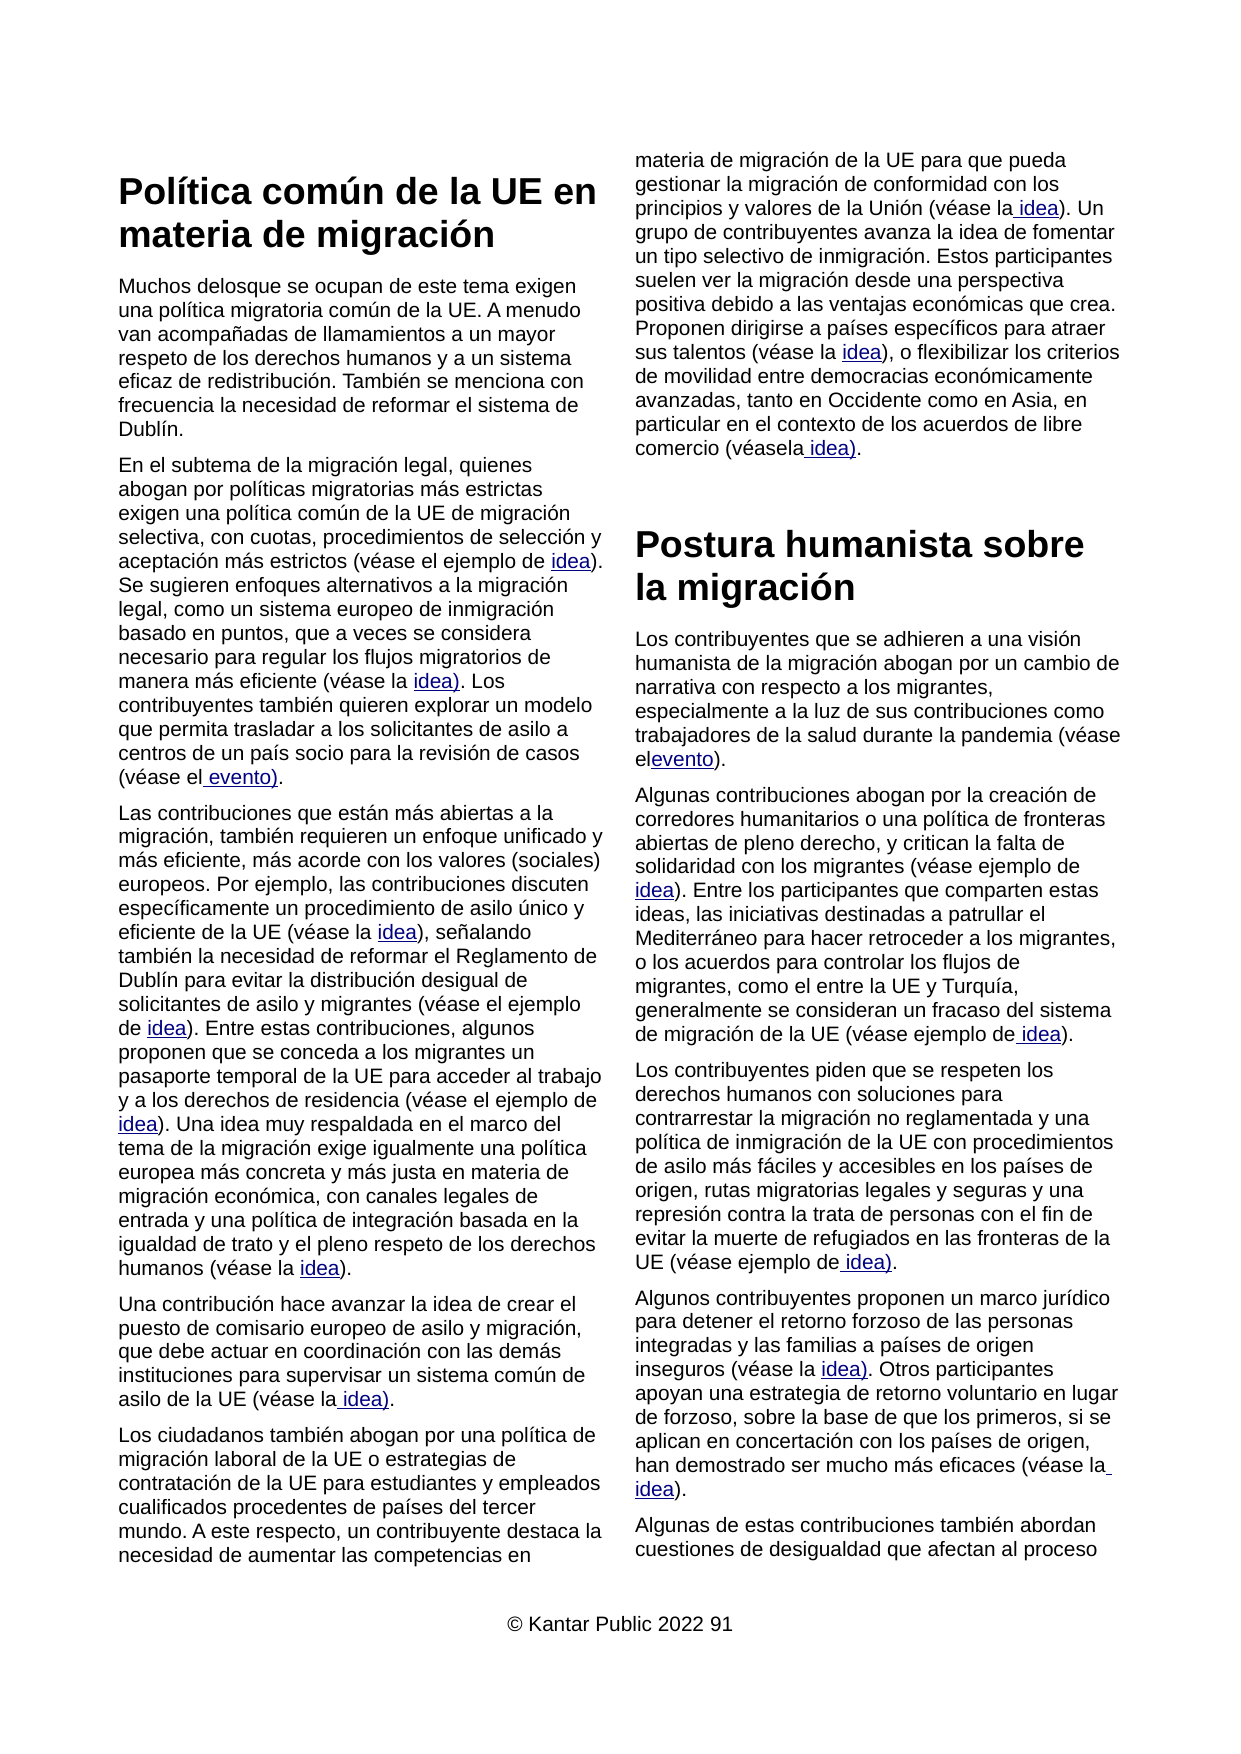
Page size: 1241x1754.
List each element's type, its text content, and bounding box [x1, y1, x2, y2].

text Las contribuciones que están más abiertas a la migración, también requieren un enfoque unificado y más eficiente, más acorde con los valores (sociales) europeos. Por ejemplo, las contribuciones discuten específicamente un procedimiento de asilo único y eficiente de la UE (véase la idea), señalando también la necesidad de reformar el Reglamento de Dublín para evitar la distribución desigual de solicitantes de asilo y migrantes (véase el ejemplo de idea). Entre estas contribuciones, algunos proponen que se conceda a los migrantes un pasaporte temporal de la UE para acceder al trabajo y a los derechos de residencia (véase el ejemplo de idea). Una idea muy respaldada en el marco del tema de la migración exige igualmente una política europea más concreta y más justa en materia de migración económica, con canales legales de entrada y una política de integración basada en la igualdad de trato y el pleno respeto de los derechos humanos (véase la idea). [118, 800, 605, 1279]
text En el subtema de la migración legal, quienes abogan por políticas migratorias más estrictas exigen una política común de la UE de migración selectiva, con cuotas, procedimientos de selección y aceptación más estrictos (véase el ejemplo de idea). Se sugieren enfoques alternativos a la migración legal, como un sistema europeo de inmigración basado en puntos, que a veces se considera necesario para regular los flujos migratorios de manera más eficiente (véase la idea). Los contribuyentes también quieren explorar un modelo que permita trasladar a los solicitantes de asilo a centros de un país socio para la revisión de casos (véase el evento). [118, 453, 605, 788]
text Algunas de estas contribuciones también abordan cuestiones de desigualdad que afectan al proceso [635, 1513, 1122, 1561]
text Algunos contribuyentes proponen un marco jurídico para detener el retorno forzoso de las personas integradas y las familias a países de origen inseguros (véase la idea). Otros participantes apoyan una estrategia de retorno voluntario en lugar de forzoso, sobre la base de que los primeros, si se aplican en concertación con los países de origen, han demostrado ser mucho más eficaces (véase la idea). [635, 1285, 1122, 1501]
text Algunas contribuciones abogan por la creación de corredores humanitarios o una política de fronteras abiertas de pleno derecho, y critican la falta de solidaridad con los migrantes (véase ejemplo de idea). Entre los participantes que comparten estas ideas, las iniciativas destinadas a patrullar el Mediterráneo para hacer retroceder a los migrantes, o los acuerdos para controlar los flujos de migrantes, como el entre la UE y Turquía, generalmente se consideran un fracaso del sistema de migración de la UE (véase ejemplo de idea). [635, 782, 1122, 1046]
text Los contribuyentes que se adhieren a una visión humanista de la migración abogan por un cambio de narrativa con respecto a los migrantes, especialmente a la luz de sus contribuciones como trabajadores de la salud durante la pandemia (véase elevento). [635, 627, 1122, 771]
text Los contribuyentes piden que se respeten los derechos humanos con soluciones para contrarrestar la migración no reglamentada y una política de inmigración de la UE con procedimientos de asilo más fáciles y accesibles en los países de origen, rutas migratorias legales y seguras y una represión contra la trata de personas con el fin de evitar la muerte de refugiados en las fronteras de la UE (véase ejemplo de idea). [635, 1058, 1122, 1273]
text materia de migración de la UE para que pueda gestionar la migración de conformidad con los principios y valores de la Unión (véase la idea). Un grupo de contribuyentes avanza la idea de fomentar un tipo selectivo de inmigración. Estos participantes suelen ver la migración desde una perspectiva positiva debido a las ventajas económicas que crea. Proponen dirigirse a países específicos para atraer sus talentos (véase la idea), o flexibilizar los criterios de movilidad entre democracias económicamente avanzadas, tanto en Occidente como en Asia, en particular en el contexto de los acuerdos de libre comercio (véasela idea). [635, 148, 1122, 459]
text Muchos delosque se ocupan de este tema exigen una política migratoria común de la UE. A menudo van acompañadas de llamamientos a un mayor respeto de los derechos humanos y a un sistema eficaz de redistribución. También se menciona con frecuencia la necesidad de reformar el sistema de Dublín. [118, 273, 605, 441]
subtitle Postura humanista sobre la migración [635, 522, 1122, 608]
subtitle Política común de la UE en materia de migración [118, 169, 605, 255]
text Una contribución hace avanzar la idea de crear el puesto de comisario europeo de asilo y migración, que debe actuar en coordinación con las demás instituciones para supervisar un sistema común de asilo de la UE (véase la idea). [118, 1291, 605, 1411]
text Los ciudadanos también abogan por una política de migración laboral de la UE o estrategias de contratación de la UE para estudiantes y empleados cualificados procedentes de países del tercer mundo. A este respecto, un contribuyente destaca la necesidad de aumentar las competencias en [118, 1423, 605, 1567]
